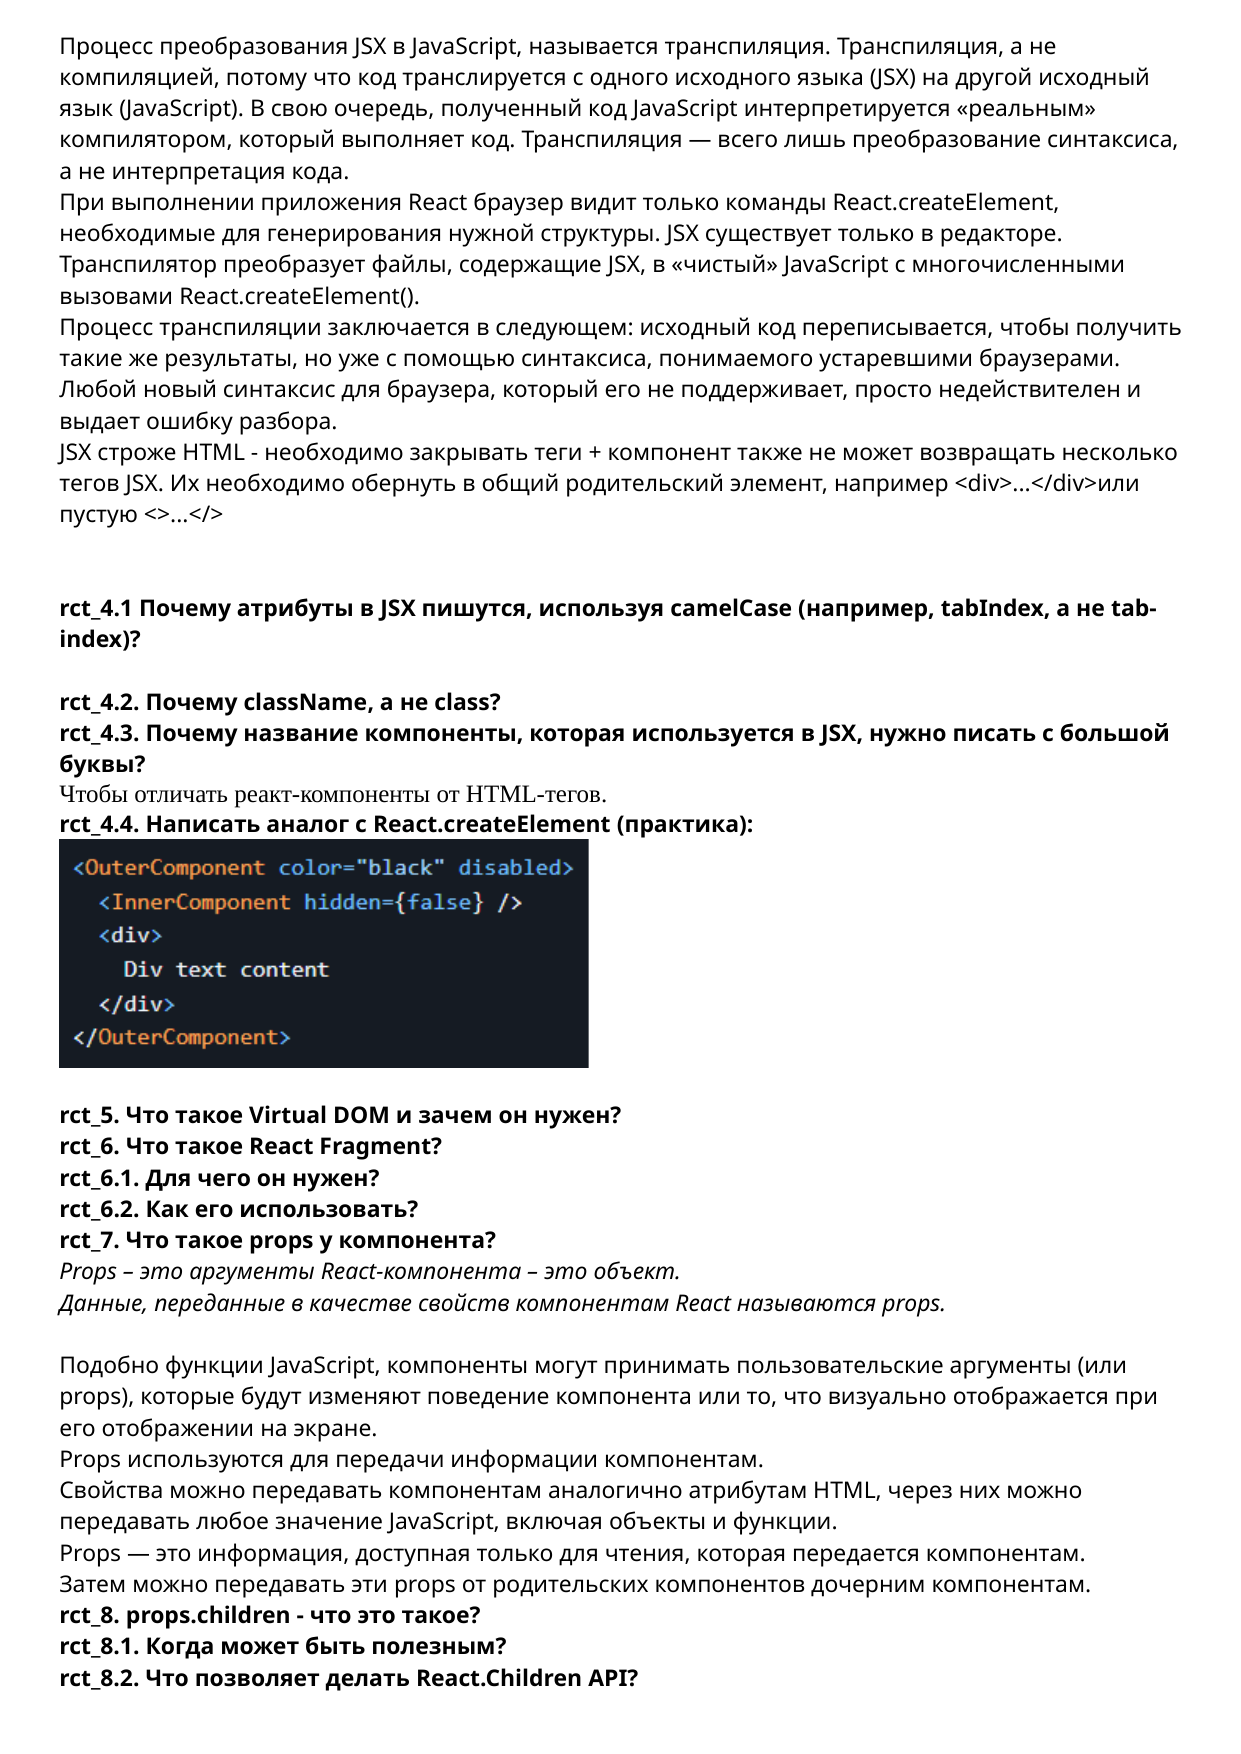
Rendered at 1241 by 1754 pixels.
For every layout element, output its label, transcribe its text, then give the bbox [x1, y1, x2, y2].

text rct_8.2. Что позволяет делать React.Children API? [59, 1661, 1196, 1693]
text Процесс преобразования JSX в JavaScript, называется транспиляция. Транспиляция, а не компиляцией, потому что код транслируется с одного исходного языка (JSX) на другой исходный язык (JavaScript). В свою очередь, полученный код JavaScript интерпретируется «реальным» компилятором, который выполняет код. Транспиляция — всего лишь преобразование синтаксиса, а не интерпретация кода. [59, 29, 1196, 186]
text Props – это аргументы React-компонента – это объект. [59, 1255, 1196, 1286]
text rct_8.1. Когда может быть полезным? [59, 1630, 1196, 1661]
text rct_8. props.children - что это такое? [59, 1599, 1196, 1630]
text rct_7. Что такое props у компонента? [59, 1224, 1196, 1255]
text rct_4.2. Почему className, а не class? [59, 686, 1196, 717]
text rct_4.3. Почему название компоненты, которая используется в JSX, нужно писать с большой буквы? [59, 717, 1196, 779]
text Процесс транспиляции заключается в следующем: исходный код переписывается, чтобы получить такие же результаты, но уже с помощью синтаксиса, понимаемого устаревшими браузерами. Любой новый синтаксис для браузера, который его не поддерживает, просто недействителен и выдает ошибку разбора. [59, 311, 1196, 436]
text Props — это информация, доступная только для чтения, которая передается компонентам. [59, 1536, 1196, 1568]
text Свойства можно передавать компонентам аналогично атрибутам HTML, через них можно передавать любое значение JavaScript, включая объекты и функции. [59, 1474, 1196, 1536]
text Чтобы отличать реакт-компоненты от HTML-тегов. [59, 779, 1196, 808]
text rct_5. Что такое Virtual DOM и зачем он нужен? [59, 1099, 1196, 1130]
text При выполнении приложения React браузер видит только команды React.createElement, необходимые для генерирования нужной структуры. JSX существует только в редакторе. Транспилятор преобразует файлы, содержащие JSX, в «чистый» JavaScript с многочисленными вызовами React.createElement(). [59, 186, 1196, 311]
text rct_6.1. Для чего он нужен? [59, 1161, 1196, 1193]
text rct_4.1 Почему атрибуты в JSX пишутся, используя camelCase (например, tabIndex, а не tab-index)? [59, 592, 1196, 654]
text rct_4.4. Написать аналог с React.createElement (практика): [59, 808, 1196, 839]
text Затем можно передавать эти props от родительских компонентов дочерним компонентам. [59, 1568, 1196, 1599]
text Props используются для передачи информации компонентам. [59, 1443, 1196, 1474]
text Подобно функции JavaScript, компоненты могут принимать пользовательские аргументы (или props), которые будут изменяют поведение компонента или то, что визуально отображается при его отображении на экране. [59, 1349, 1196, 1443]
text rct_6.2. Как его использовать? [59, 1193, 1196, 1224]
text Данные, переданные в качестве свойств компонентам React называются props. [59, 1286, 1196, 1318]
text JSX строже HTML - необходимо закрывать теги + компонент также не может возвращать несколько тегов JSX. Их необходимо обернуть в общий родительский элемент, например <div>...</div>или пустую <>...</> [59, 436, 1196, 529]
text rct_6. Что такое React Fragment? [59, 1130, 1196, 1161]
